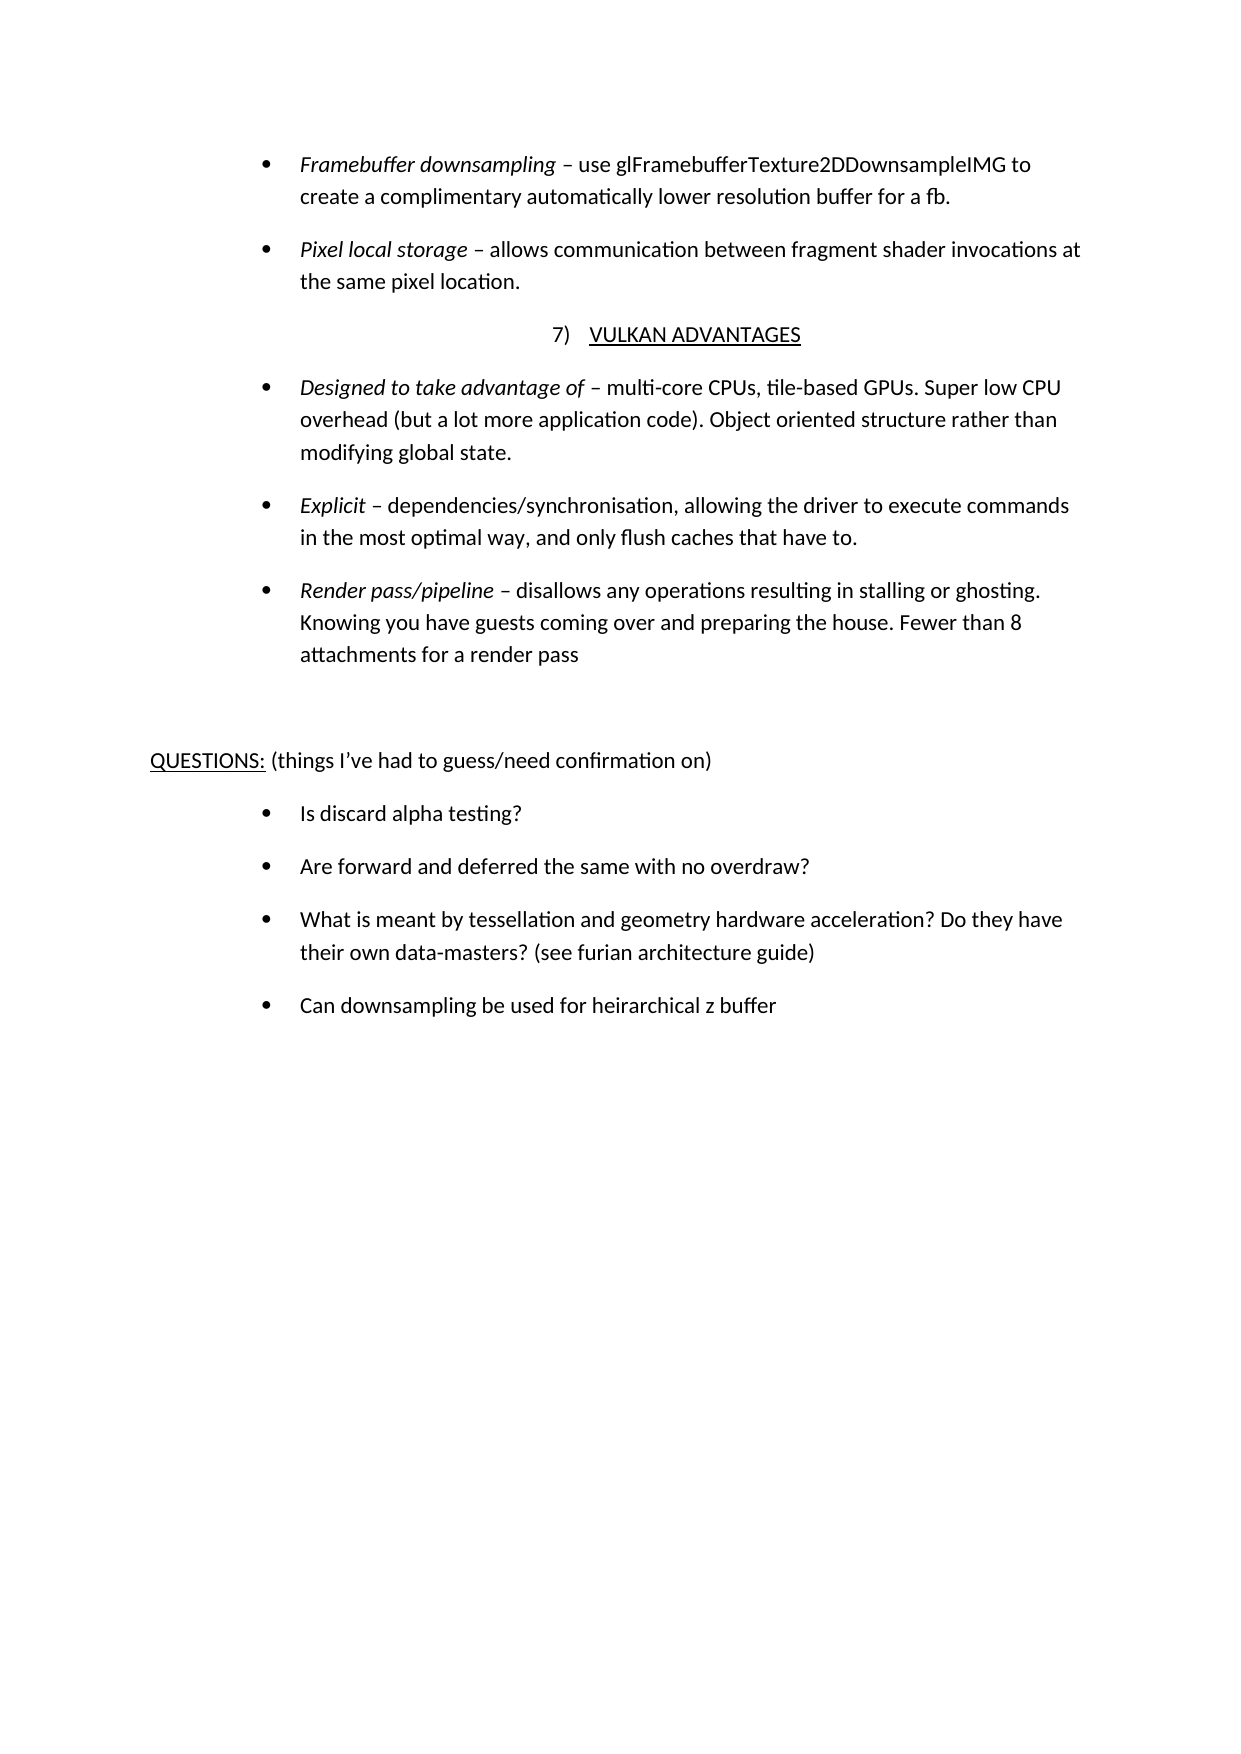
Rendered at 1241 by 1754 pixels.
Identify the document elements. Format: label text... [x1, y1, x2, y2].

list Framebuffer downsampling – use glFramebufferTexture2DDownsampleIMG to create a complimentary automatically lower resolution buffer for a fb. [262, 150, 1090, 210]
list What is meant by tessellation and geometry hardware acceleration? Do they have their own data-masters? (see furian architecture guide) [262, 906, 1090, 966]
list Explicit – dependencies/synchronisation, allowing the driver to execute commands in the most optimal way, and only flush caches that have to. [262, 491, 1090, 551]
list Designed to take advantage of – multi-core CPUs, tile-based GPUs. Super low CPU overhead (but a lot more application code). Object oriented structure rather than modifying global state. [262, 373, 1090, 466]
list Pixel local storage – allows communication between fragment shader invocations at the same pixel location. [262, 235, 1090, 295]
list Is discard alpha testing? [262, 799, 1090, 827]
list Are forward and deferred the same with no overdraw? [262, 852, 1090, 881]
list Can downsampling be used for heirarchical z buffer [262, 991, 1090, 1019]
list VULKAN ADVANTAGES [262, 320, 1090, 348]
list Render pass/pipeline – disallows any operations resulting in stalling or ghosting. Knowing you have guests coming over and preparing the house. Fewer than 8 attachments for a render pass [262, 576, 1090, 668]
text QUESTIONS: (things I’ve had to guess/need confirmation on) [150, 746, 1090, 774]
